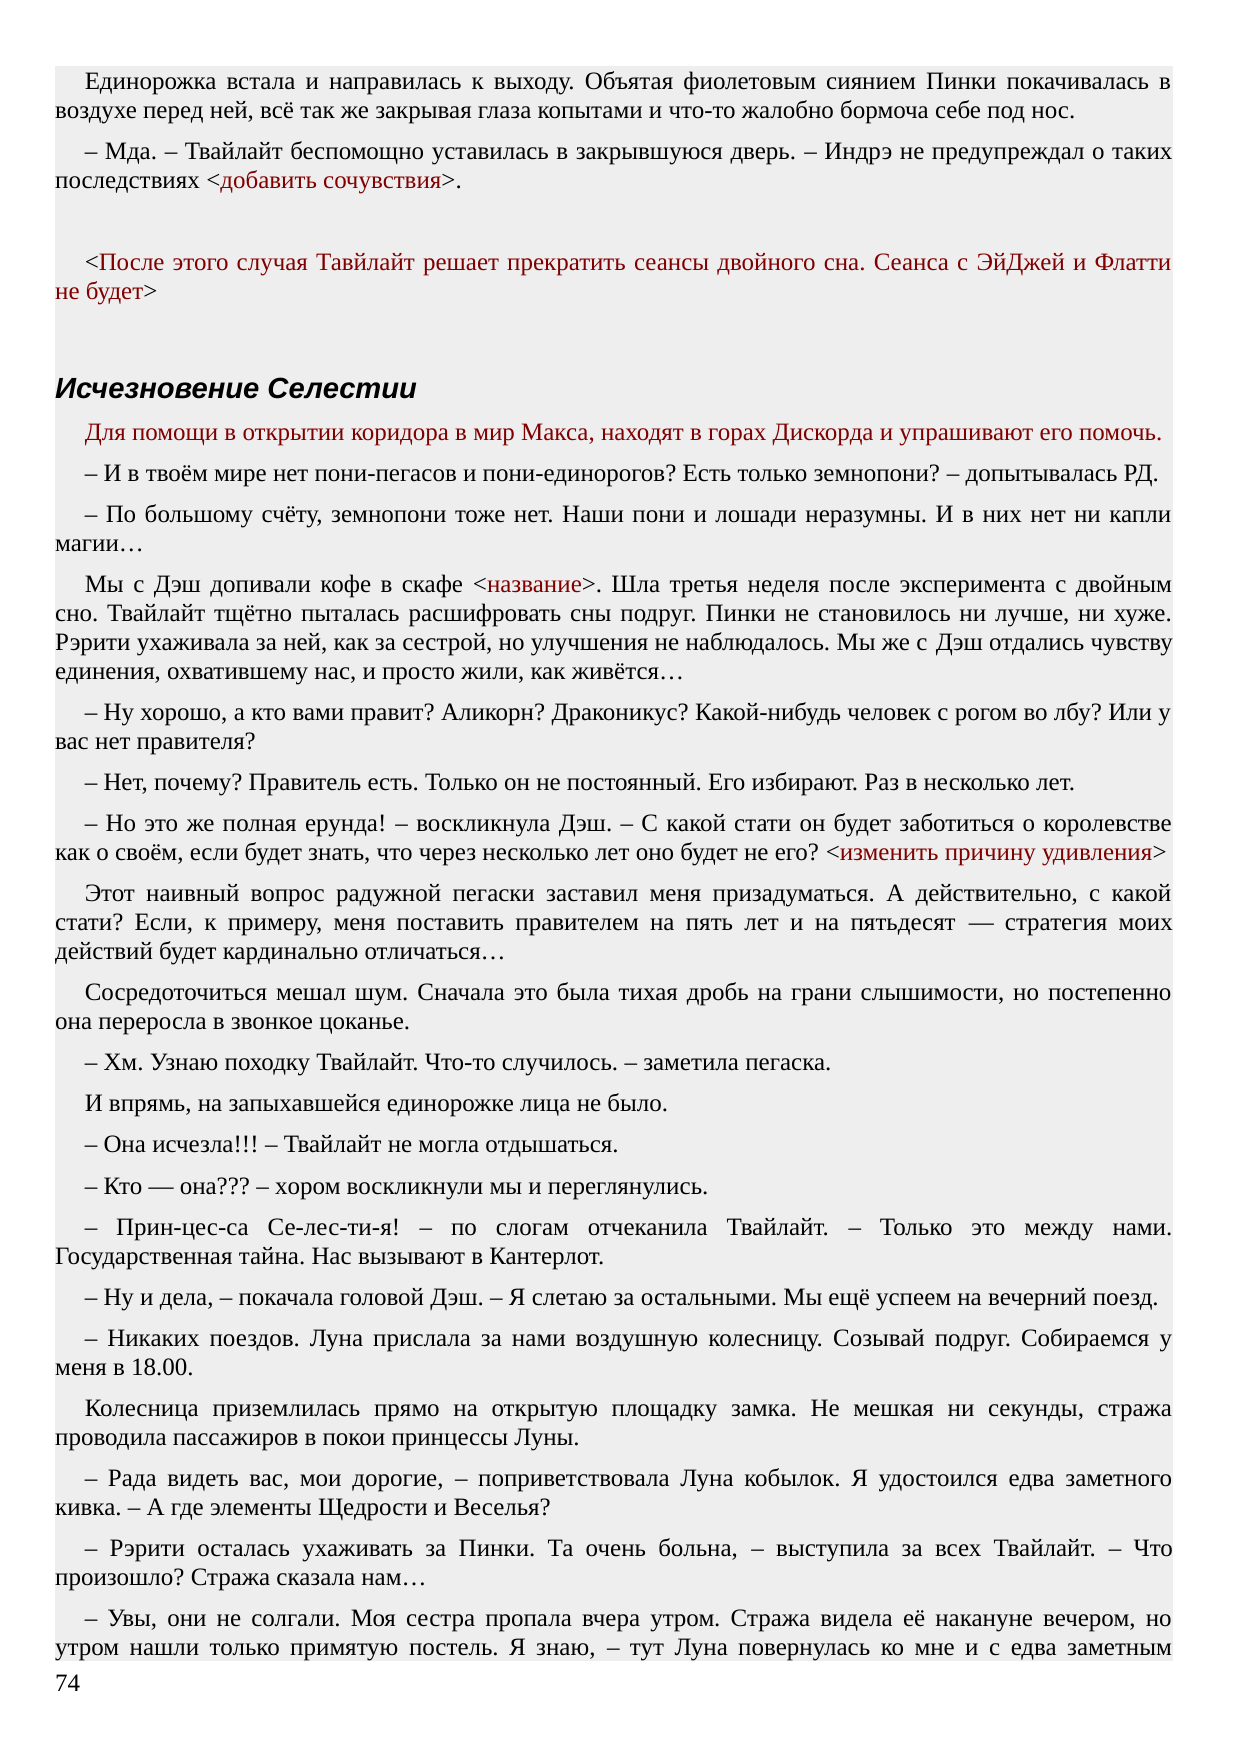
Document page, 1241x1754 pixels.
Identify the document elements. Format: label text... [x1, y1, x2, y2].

text – По большому счёту, земнопони тоже нет. Наши пони и лошади неразумны. И в них нет ни капли магии… [55, 499, 1173, 557]
text – Ну и дела, – покачала головой Дэш. – Я слетаю за остальными. Мы ещё успеем на вечерний поезд. [55, 1282, 1173, 1311]
text – Рэрити осталась ухаживать за Пинки. Та очень больна, – выступила за всех Твайлайт. – Что произошло? Стража сказала нам… [55, 1533, 1173, 1591]
text – И в твоём мире нет пони-пегасов и пони-единорогов? Есть только земнопони? – допытывалась РД. [55, 458, 1173, 487]
text Мы с Дэш допивали кофе в cкафе <название>. Шла третья неделя после эксперимента с двойным сно. Твайлайт тщётно пыталась расшифровать сны подруг. Пинки не становилось ни лучше, ни хуже. Рэрити ухаживала за ней, как за сестрой, но улучшения не наблюдалось. Мы же с Дэш отдались чувству единения, охватившему нас, и просто жили, как живётся… [55, 569, 1173, 684]
subtitle Исчезновение Селестии [55, 371, 1173, 404]
text – Никаких поездов. Луна прислала за нами воздушную колесницу. Созывай подруг. Собираемся у меня в 18.00. [55, 1323, 1173, 1381]
text Для помощи в открытии коридора в мир Макса, находят в горах Дискорда и упрашивают его помочь. [55, 417, 1173, 446]
text И впрямь, на запыхавшейся единорожке лица не было. [55, 1088, 1173, 1117]
text – Нет, почему? Правитель есть. Только он не постоянный. Его избирают. Раз в несколько лет. [55, 767, 1173, 796]
text – Рада видеть вас, мои дорогие, – поприветствовала Луна кобылок. Я удостоился едва заметного кивка. – А где элементы Щедрости и Веселья? [55, 1463, 1173, 1521]
text Единорожка встала и направилась к выходу. Объятая фиолетовым сиянием Пинки покачивалась в воздухе перед ней, всё так же закрывая глаза копытами и что-то жалобно бормоча себе под нос. [55, 66, 1173, 123]
text – Но это же полная ерунда! – воскликнула Дэш. – С какой стати он будет заботиться о королевстве как о своём, если будет знать, что через несколько лет оно будет не его? <изменить причину удивления> [55, 808, 1173, 866]
text Этот наивный вопрос радужной пегаски заставил меня призадуматься. А действительно, с какой стати? Если, к примеру, меня поставить правителем на пять лет и на пятьдесят — стратегия моих действий будет кардинально отличаться… [55, 878, 1173, 964]
text <После этого случая Тавйлайт решает прекратить сеансы двойного сна. Сеанса с ЭйДжей и Флатти не будет> [55, 247, 1173, 305]
text – Она исчезла!!! – Твайлайт не могла отдышаться. [55, 1129, 1173, 1158]
text Сосредоточиться мешал шум. Сначала это была тихая дробь на грани слышимости, но постепенно она переросла в звонкое цоканье. [55, 977, 1173, 1034]
text – Хм. Узнаю походку Твайлайт. Что-то случилось. – заметила пегаска. [55, 1047, 1173, 1076]
text – Увы, они не солгали. Моя сестра пропала вчера утром. Стража видела её накануне вечером, но утром нашли только примятую постель. Я знаю, – тут Луна повернулась ко мне и с едва заметным [55, 1603, 1173, 1661]
text – Ну хорошо, а кто вами правит? Аликорн? Драконикус? Какой-нибудь человек с рогом во лбу? Или у вас нет правителя? [55, 697, 1173, 754]
text Колесница приземлилась прямо на открытую площадку замка. Не мешкая ни секунды, стража проводила пассажиров в покои принцессы Луны. [55, 1393, 1173, 1451]
text – Прин-цес-са Се-лес-ти-я! – по слогам отчеканила Твайлайт. – Только это между нами. Государственная тайна. Нас вызывают в Кантерлот. [55, 1212, 1173, 1269]
text – Мда. – Твайлайт беспомощно уставилась в закрывшуюся дверь. – Индрэ не предупреждал о таких последствиях <добавить сочувствия>. [55, 136, 1173, 193]
text – Кто — она??? – хором воскликнули мы и переглянулись. [55, 1171, 1173, 1199]
